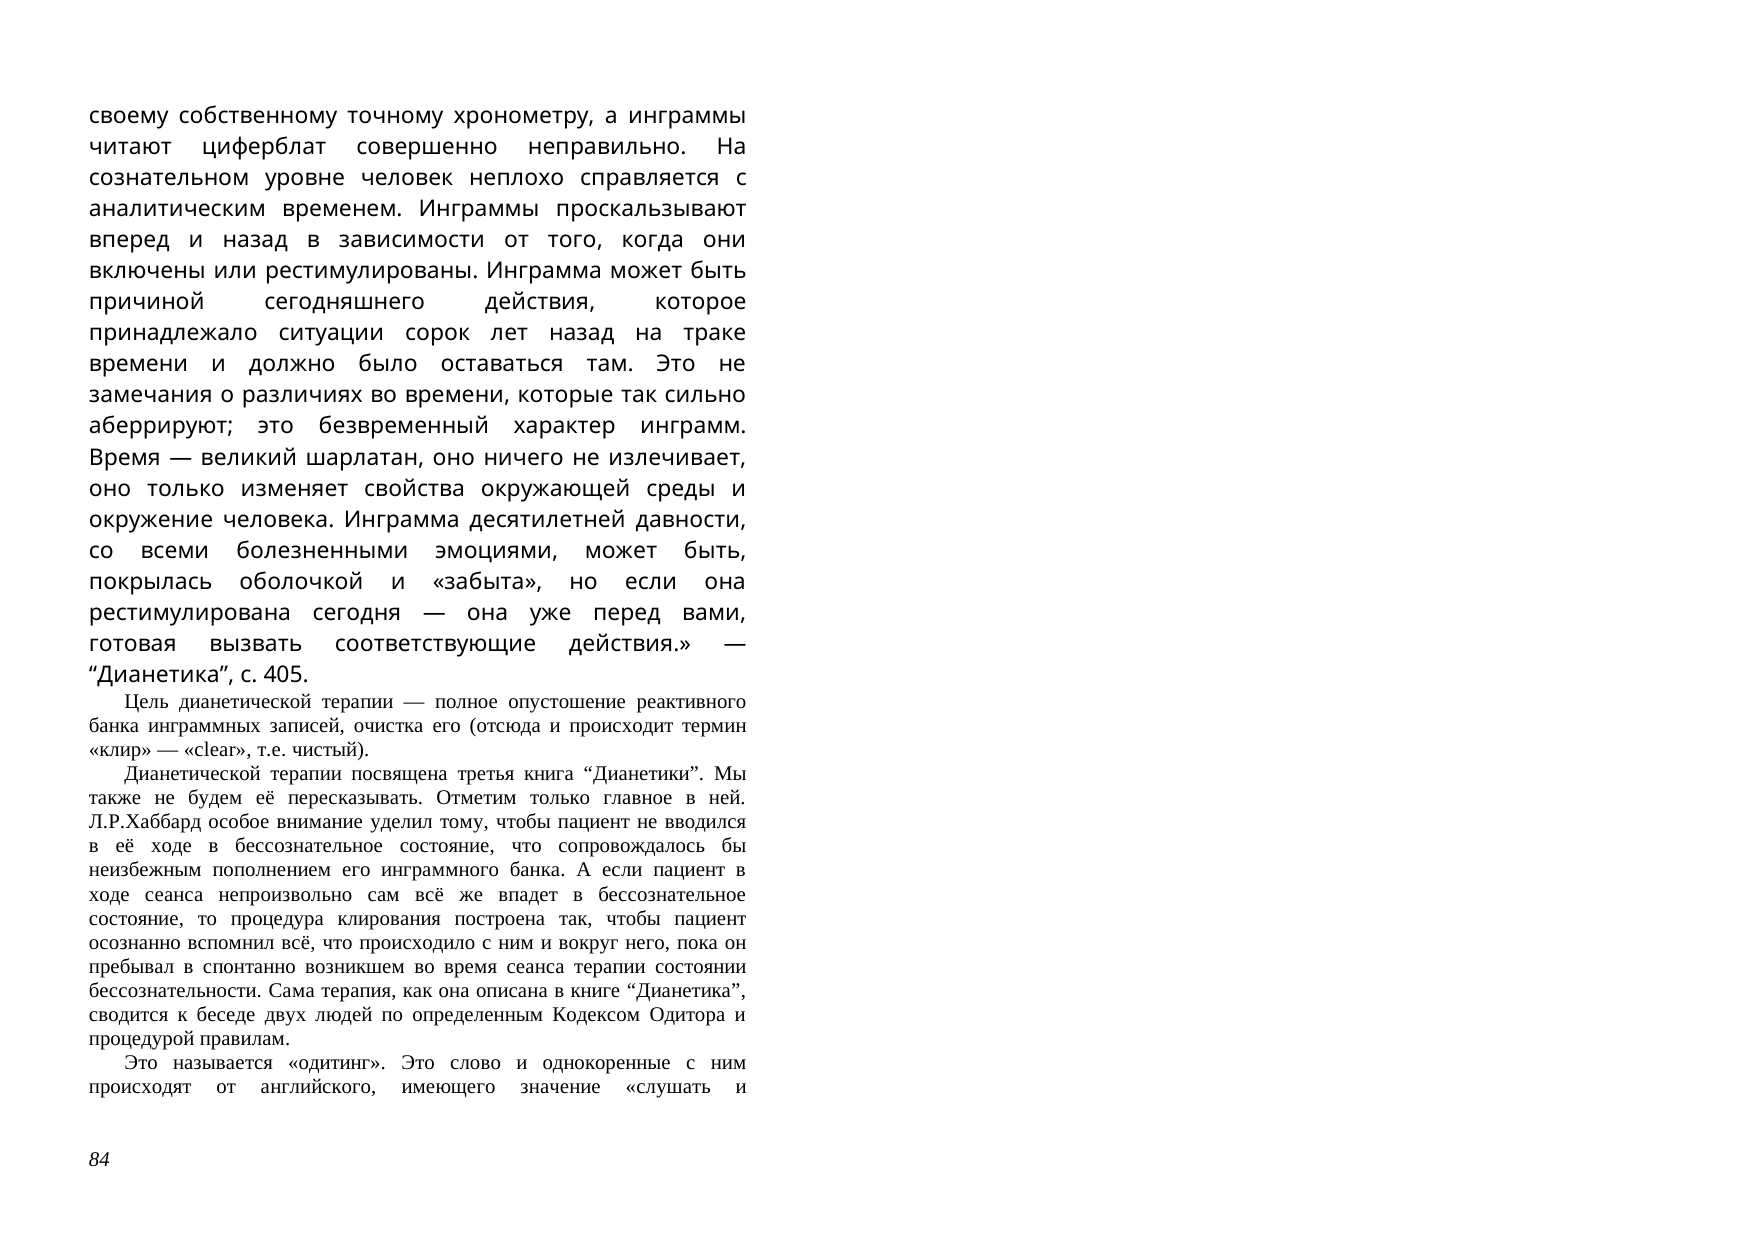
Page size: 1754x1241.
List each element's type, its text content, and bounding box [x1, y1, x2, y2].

text своему собственному точному хронометру, а инграммы читают циферблат совершенно неправильно. На сознательном уровне человек неплохо справляется с аналитическим временем. Инграммы проскальзывают вперед и назад в зависимости от того, когда они включены или рестимулированы. Инграмма может быть причиной сегодняшнего действия, которое принадлежало ситуации сорок лет назад на траке времени и должно было оставаться там. Это не замечания о различиях во времени, которые так сильно аберрируют; это безвременный характер инграмм. Время — великий шарлатан, оно ничего не излечивает, оно только изменяет свойства окружающей среды и окружение человека. Инграмма десятилетней давности, со всеми болезненными эмоциями, может быть, покрылась оболочкой и «забыта», но если она рестимулирована сегодня — она уже перед вами, готовая вызвать соответствующие действия.» — “Дианетика”, с. 405. [89, 99, 747, 689]
text Цель дианетической терапии — полное опустошение реактивного банка инграммных записей, очистка его (отсюда и происходит термин «клир» — «clear», т.е. чистый). [89, 689, 747, 761]
text Это называется «одитинг». Это слово и однокоренные с ним происходят от английского, имеющего значение «слушать и [89, 1050, 747, 1098]
text Дианетической терапии посвящена третья книга “Дианетики”. Мы также не будем её пересказывать. Отметим только главное в ней. Л.Р.Хаб­бард особое внимание уделил тому, чтобы пациент не вводился в её ходе в бессознательное состояние, что сопровождалось бы неизбежным пополнением его инграммного банка. А если пациент в ходе сеанса непроизвольно сам всё же впадет в бессознательное состояние, то процедура клирования построена так, чтобы пациент осознанно вспомнил всё, что происходило с ним и вокруг него, пока он пребывал в спонтанно возникшем во время сеанса терапии состоянии бессознательности. Сама терапия, как она описана в книге “Дианетика”, сводится к беседе двух людей по определенным Кодексом Одитора и процедурой правилам. [89, 761, 747, 1050]
